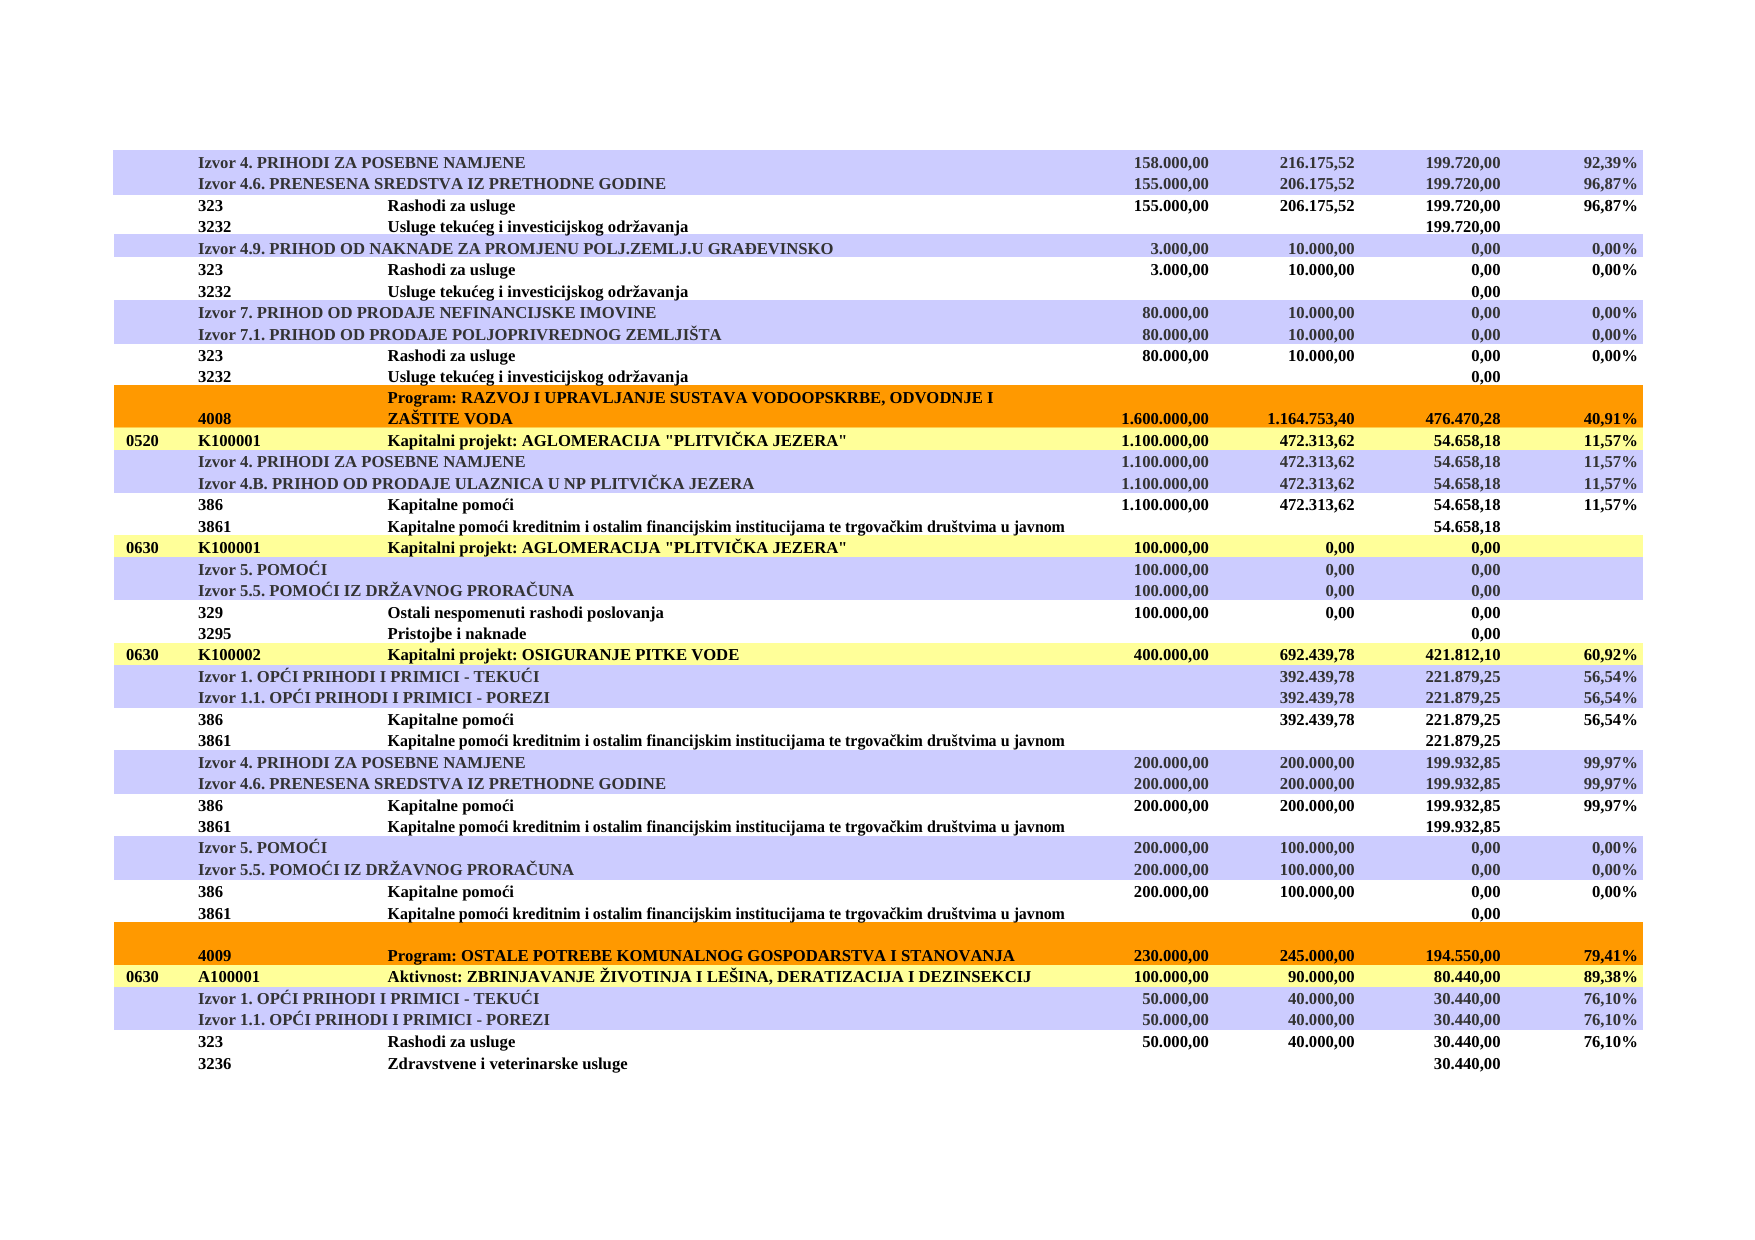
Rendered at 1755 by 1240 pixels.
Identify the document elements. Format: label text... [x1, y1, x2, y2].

table_cell [115, 514, 198, 535]
table_cell 323 [198, 195, 387, 215]
table_cell 50.000,00 [1083, 1030, 1227, 1051]
table_cell Usluge tekućeg i investicijskog održavanja [388, 279, 1083, 300]
table_cell 472.313,62 [1227, 493, 1379, 514]
table_cell 0,00 [1379, 901, 1537, 922]
table_cell Rashodi za usluge [388, 344, 1083, 365]
table_cell Rashodi za usluge [388, 258, 1083, 279]
table_cell Rashodi za usluge [388, 1030, 1083, 1051]
table_cell [115, 1051, 198, 1073]
table_cell Kapitalne pomoći [388, 493, 1083, 514]
table_cell Rashodi za usluge [388, 195, 1083, 215]
table_cell Kapitalne pomoći kreditnim i ostalim financijskim institucijama te trgovačkim društvima u javnom [388, 901, 1083, 922]
table_cell 155.000,00 [1083, 195, 1227, 215]
table_cell [115, 279, 198, 300]
table_cell [115, 493, 198, 514]
table_cell [1538, 365, 1637, 385]
table_cell 0,00% [1538, 880, 1637, 901]
table_cell 200.000,00 [1083, 794, 1227, 815]
table_cell 3861 [198, 901, 387, 922]
table_cell 221.879,25 [1379, 708, 1537, 729]
table_cell [115, 195, 198, 215]
table_cell 3861 [198, 815, 387, 836]
table_cell [1227, 1051, 1379, 1073]
table_cell [1227, 279, 1379, 300]
table_cell 3236 [198, 1051, 387, 1073]
table_cell [115, 622, 198, 643]
table_cell 3232 [198, 279, 387, 300]
table_cell 3861 [198, 514, 387, 535]
table_cell [115, 815, 198, 836]
table_cell 100.000,00 [1227, 880, 1379, 901]
table_cell [115, 794, 198, 815]
table_cell 0,00 [1379, 622, 1537, 643]
table_cell 386 [198, 880, 387, 901]
table_cell Kapitalne pomoći kreditnim i ostalim financijskim institucijama te trgovačkim društvima u javnom [388, 514, 1083, 535]
table_cell [1538, 901, 1637, 922]
table_cell 10.000,00 [1227, 258, 1379, 279]
table_cell 10.000,00 [1227, 344, 1379, 365]
table_cell [115, 708, 198, 729]
table_cell [1083, 279, 1227, 300]
table_cell [115, 1030, 198, 1051]
table_cell 40.000,00 [1227, 1030, 1379, 1051]
table_cell 1.100.000,00 [1083, 493, 1227, 514]
table_cell [115, 600, 198, 622]
table_cell [1227, 901, 1379, 922]
table_cell [1227, 729, 1379, 750]
table_cell 0,00 [1379, 365, 1537, 385]
table_cell [1227, 622, 1379, 643]
table_cell 0,00 [1379, 600, 1537, 622]
table_cell 54.658,18 [1379, 514, 1537, 535]
table_cell 323 [198, 344, 387, 365]
table_cell [1538, 514, 1637, 535]
table_cell 11,57% [1538, 493, 1637, 514]
table_cell [115, 901, 198, 922]
table_cell 54.658,18 [1379, 493, 1537, 514]
table_cell Pristojbe i naknade [388, 622, 1083, 643]
table_cell 0,00 [1379, 279, 1537, 300]
table_cell [1083, 215, 1227, 234]
table_cell [1083, 708, 1227, 729]
table_cell 386 [198, 708, 387, 729]
table_cell 3232 [198, 215, 387, 234]
table_cell [115, 729, 198, 750]
table_cell Usluge tekućeg i investicijskog održavanja [388, 215, 1083, 234]
table_cell 199.932,85 [1379, 794, 1537, 815]
table_cell [1538, 279, 1637, 300]
table_cell 3861 [198, 729, 387, 750]
table_cell Kapitalne pomoći kreditnim i ostalim financijskim institucijama te trgovačkim društvima u javnom [388, 729, 1083, 750]
table_cell 3.000,00 [1083, 258, 1227, 279]
table_cell 30.440,00 [1379, 1030, 1537, 1051]
table_cell 200.000,00 [1083, 880, 1227, 901]
table_cell 329 [198, 600, 387, 622]
table_cell Usluge tekućeg i investicijskog održavanja [388, 365, 1083, 385]
table_cell 199.720,00 [1379, 195, 1537, 215]
table_cell [115, 365, 198, 385]
table_cell [115, 215, 198, 234]
table_cell 221.879,25 [1379, 729, 1537, 750]
table_cell [1083, 514, 1227, 535]
table_cell [1538, 815, 1637, 836]
table_cell 199.720,00 [1379, 215, 1537, 234]
table_cell [1538, 600, 1637, 622]
table_cell [115, 880, 198, 901]
table_cell [1227, 514, 1379, 535]
table_cell 199.932,85 [1379, 815, 1537, 836]
table_cell [1083, 1051, 1227, 1073]
table_cell [1083, 622, 1227, 643]
table_cell [1538, 215, 1637, 234]
table_cell 80.000,00 [1083, 344, 1227, 365]
table_cell [1083, 365, 1227, 385]
table_cell 100.000,00 [1083, 600, 1227, 622]
table_cell 323 [198, 1030, 387, 1051]
table_cell 0,00 [1379, 344, 1537, 365]
table_cell [1227, 215, 1379, 234]
table_cell 386 [198, 794, 387, 815]
table_cell 0,00 [1227, 600, 1379, 622]
table_cell Kapitalne pomoći kreditnim i ostalim financijskim institucijama te trgovačkim društvima u javnom [388, 815, 1083, 836]
table_cell [1083, 729, 1227, 750]
table_cell Zdravstvene i veterinarske usluge [388, 1051, 1083, 1073]
table_cell 0,00% [1538, 258, 1637, 279]
table_cell 56,54% [1538, 708, 1637, 729]
table_cell [115, 258, 198, 279]
table_cell Kapitalne pomoći [388, 794, 1083, 815]
table_cell 3232 [198, 365, 387, 385]
table_cell 206.175,52 [1227, 195, 1379, 215]
table_cell Ostali nespomenuti rashodi poslovanja [388, 600, 1083, 622]
table_cell [1083, 815, 1227, 836]
table_cell Kapitalne pomoći [388, 880, 1083, 901]
table_cell [1227, 815, 1379, 836]
table_cell [1538, 1051, 1637, 1073]
table_cell 392.439,78 [1227, 708, 1379, 729]
table_cell [1083, 901, 1227, 922]
table_cell 3295 [198, 622, 387, 643]
table_cell Kapitalne pomoći [388, 708, 1083, 729]
table_cell 200.000,00 [1227, 794, 1379, 815]
table_cell 99,97% [1538, 794, 1637, 815]
table_cell [115, 344, 198, 365]
table_cell 30.440,00 [1379, 1051, 1537, 1073]
table_cell 386 [198, 493, 387, 514]
table_cell 76,10% [1538, 1030, 1637, 1051]
table_cell 0,00 [1379, 258, 1537, 279]
table_cell [1227, 365, 1379, 385]
table_cell 96,87% [1538, 195, 1637, 215]
table_cell 0,00% [1538, 344, 1637, 365]
table_cell 0,00 [1379, 880, 1537, 901]
table_cell [1538, 729, 1637, 750]
table_cell 323 [198, 258, 387, 279]
table_cell [1538, 622, 1637, 643]
